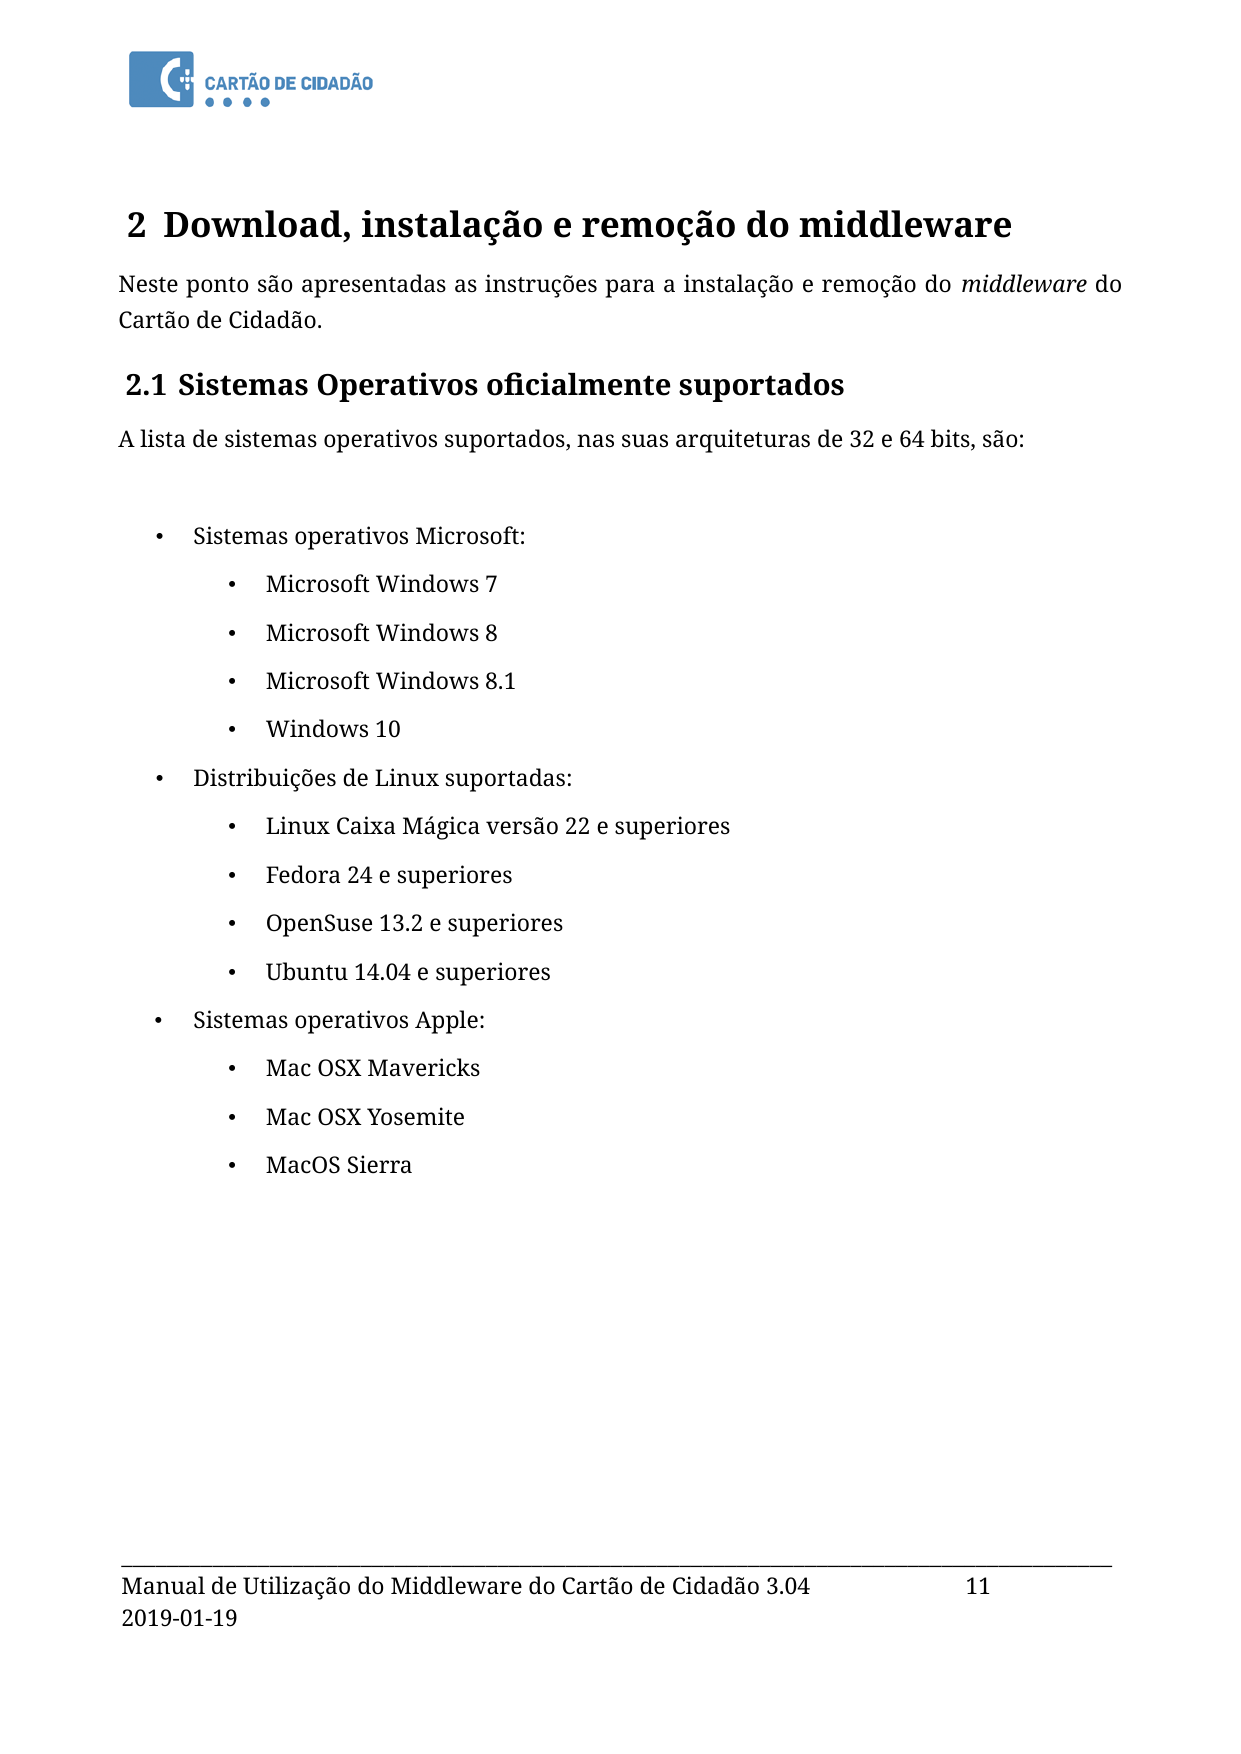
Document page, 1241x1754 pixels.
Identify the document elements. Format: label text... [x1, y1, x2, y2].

list Microsoft Windows 8.1 [228, 665, 1122, 696]
text Neste ponto são apresentadas as instruções para a instalação e remoção do middleware do Cartão de Cidadão. [118, 268, 1122, 335]
list OpenSuse 13.2 e superiores [228, 907, 1122, 938]
picture [127, 45, 420, 115]
list Linux Caixa Mágica versão 22 e superiores [228, 810, 1122, 841]
text A lista de sistemas operativos suportados, nas suas arquiteturas de 32 e 64 bits, são: [118, 423, 1122, 454]
list Mac OSX Mavericks [228, 1052, 1122, 1084]
list Fedora 24 e superiores [228, 859, 1122, 890]
list Microsoft Windows 8 [228, 616, 1122, 648]
list Sistemas operativos Apple: [154, 1004, 1122, 1035]
list Ubuntu 14.04 e superiores [228, 956, 1122, 987]
list Mac OSX Yosemite [228, 1101, 1122, 1132]
subtitle Download, instalação e remoção do middleware [118, 200, 1122, 248]
list Windows 10 [228, 713, 1122, 744]
subtitle Sistemas Operativos oficialmente suportados [118, 364, 1122, 404]
list Distribuições de Linux suportadas: [156, 762, 1122, 793]
list MacOS Sierra [228, 1149, 1122, 1181]
list Microsoft Windows 7 [228, 568, 1122, 599]
list Sistemas operativos Microsoft: [156, 519, 1122, 551]
